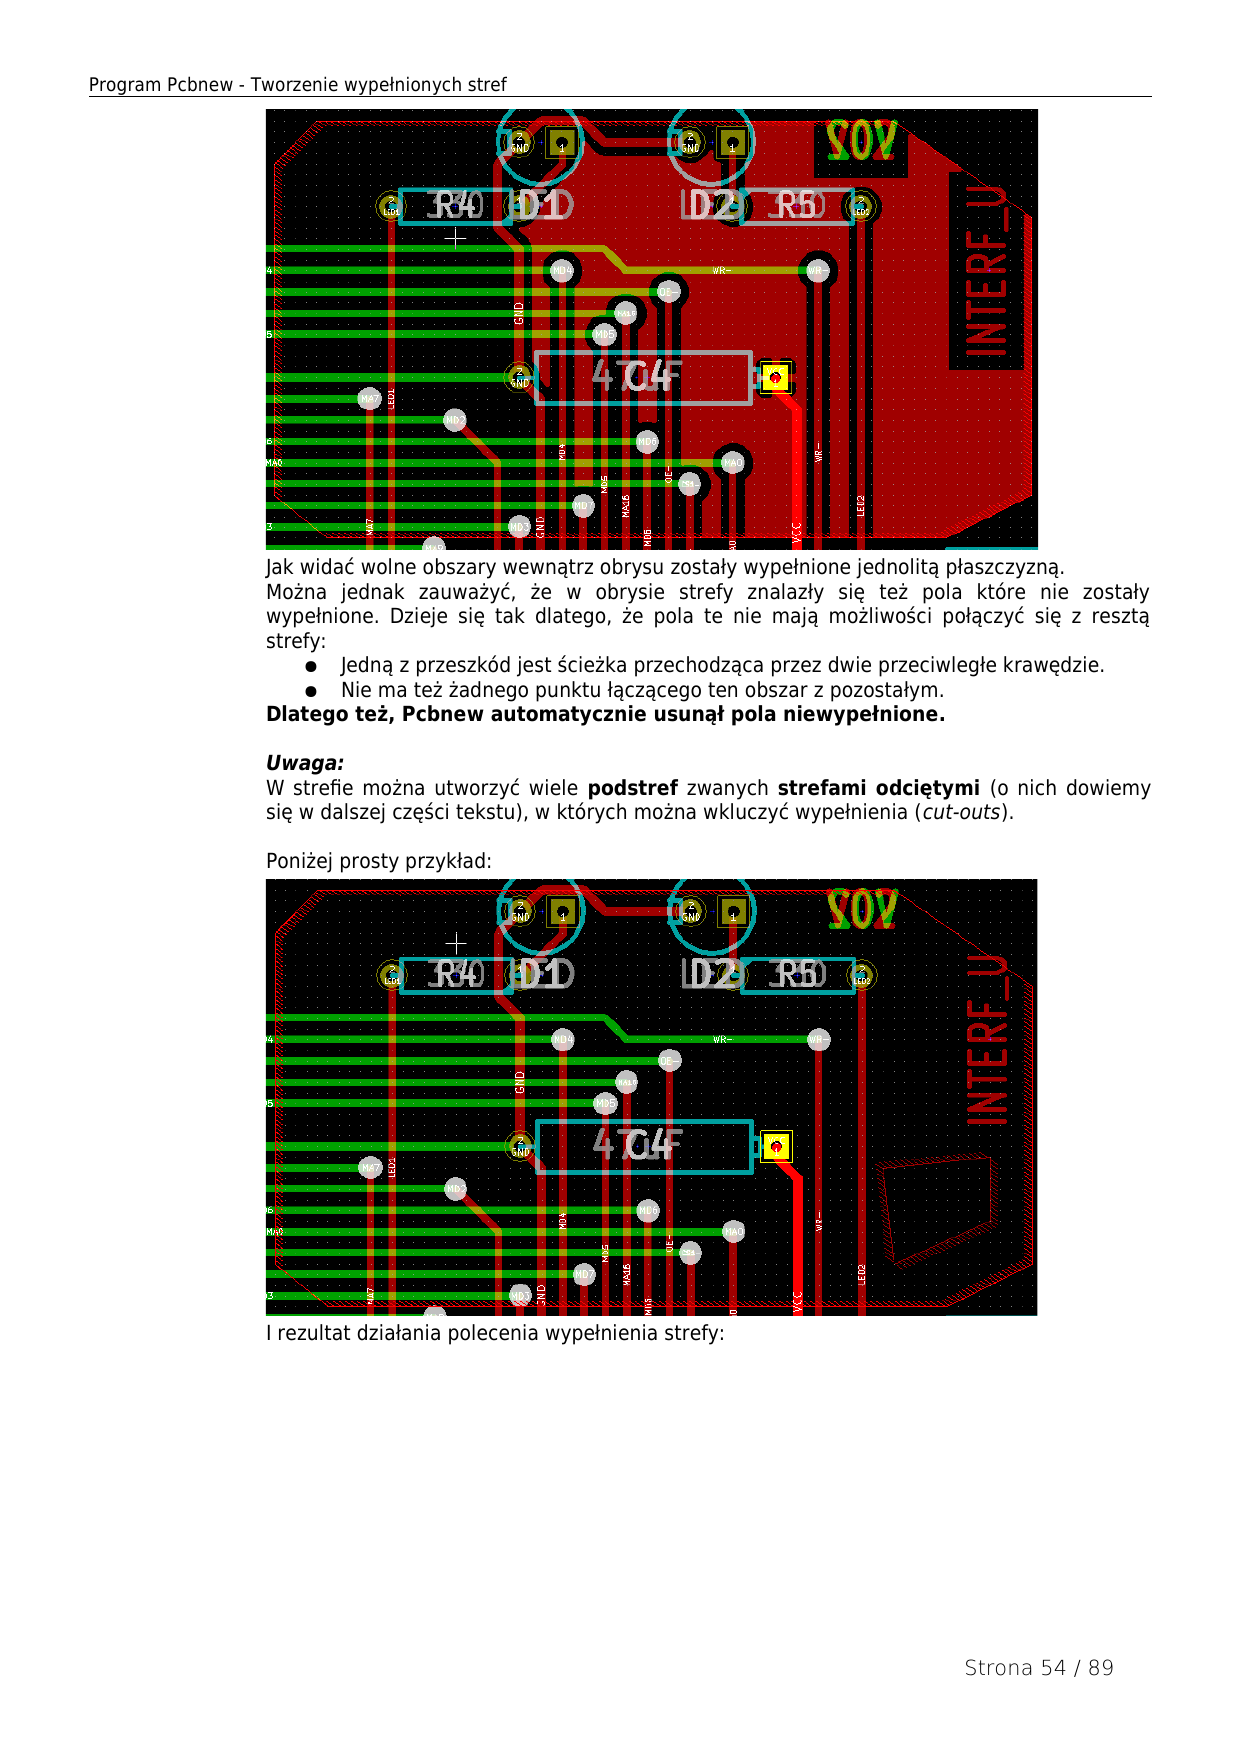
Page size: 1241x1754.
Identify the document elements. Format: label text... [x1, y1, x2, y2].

text Uwaga: [266, 751, 1152, 776]
text W strefie można utworzyć wiele podstref zwanych strefami odciętymi (o nich dowiemy się w dalszej części tekstu), w których można wkluczyć wypełnienia (cut-outs). [266, 776, 1152, 824]
text I rezultat działania polecenia wypełnienia strefy: [266, 1321, 1152, 1346]
list Nie ma też żadnego punktu łączącego ten obszar z pozostałym. [303, 678, 1152, 702]
text Poniżej prosty przykład: [266, 849, 1152, 873]
picture [265, 879, 1038, 1316]
list Jedną z przeszkód jest ścieżka przechodząca przez dwie przeciwległe krawędzie. [303, 653, 1152, 678]
picture [265, 109, 1039, 550]
text Dlatego też, Pcbnew automatycznie usunął pola niewypełnione. [266, 702, 1152, 727]
text Jak widać wolne obszary wewnątrz obrysu zostały wypełnione jednolitą płaszczyzną. [266, 555, 1152, 580]
text Można jednak zauważyć, że w obrysie strefy znalazły się też pola które nie zostały wypełnione. Dzieje się tak dlatego, że pola te nie mają możliwości połączyć się z resztą strefy: [266, 580, 1152, 653]
